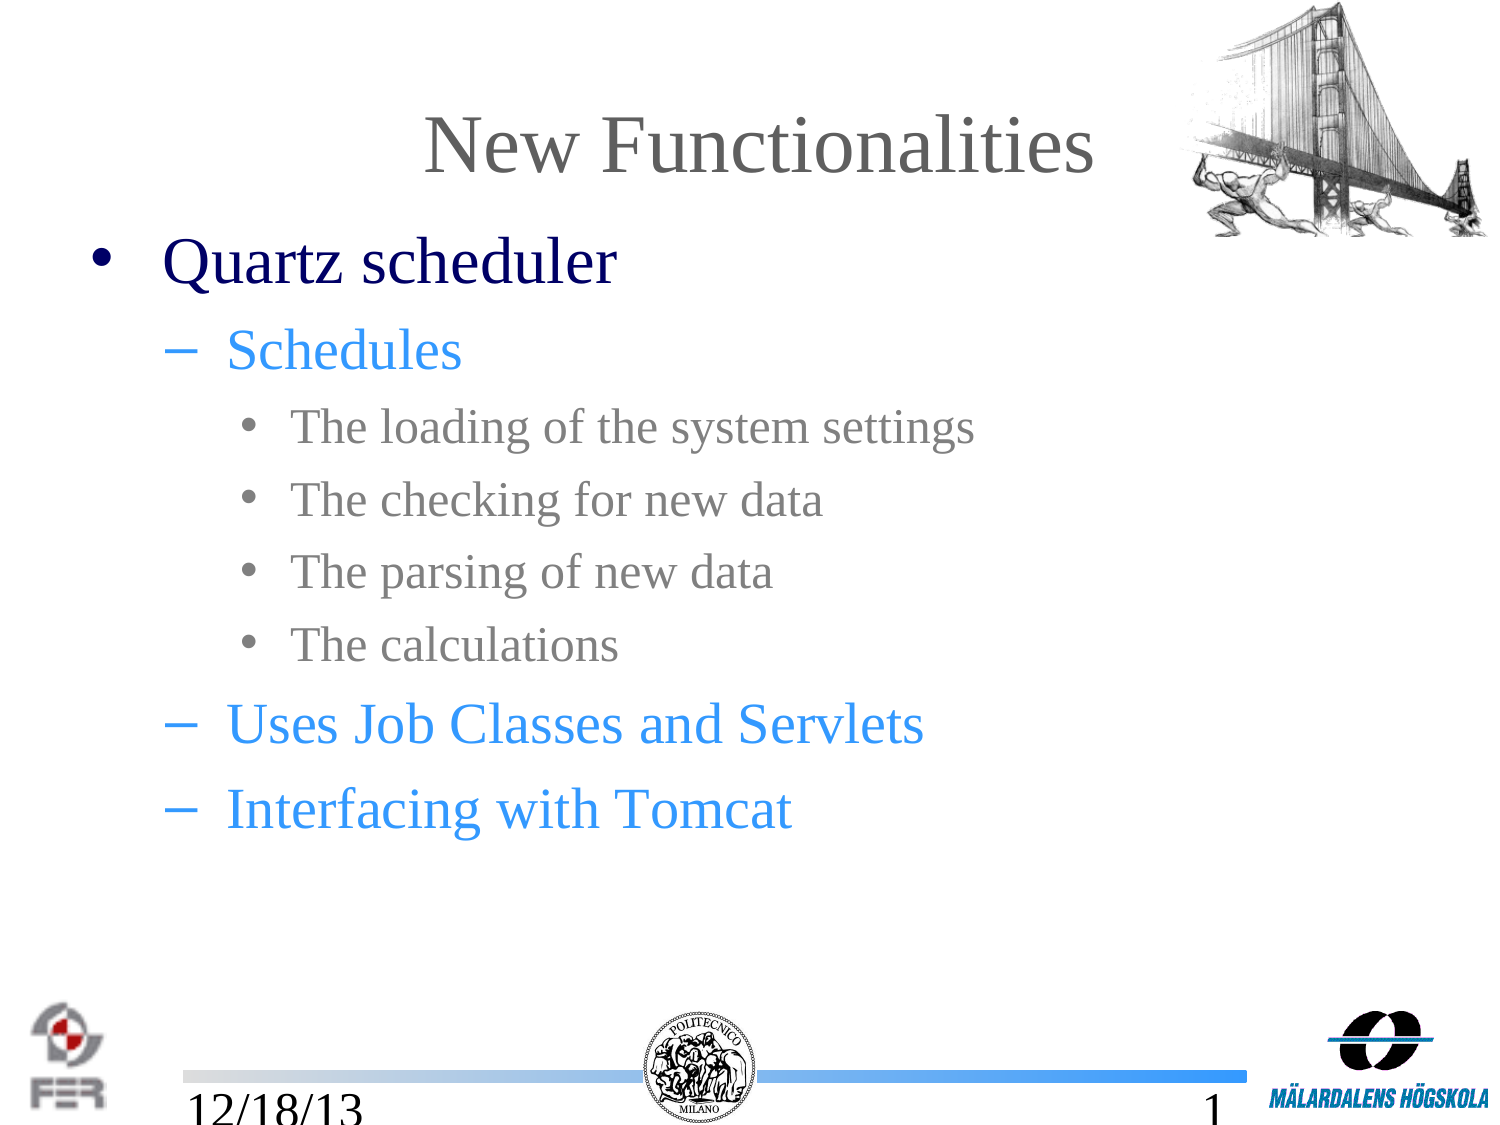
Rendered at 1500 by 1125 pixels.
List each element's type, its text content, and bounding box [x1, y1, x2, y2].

title New Functionalities [75, 45, 1175, 209]
picture [1435, 1096, 1441, 1104]
picture [1269, 1011, 1488, 1108]
text_box 13-12-18 [171, 1070, 396, 1114]
picture [1175, 0, 1488, 237]
text_box [1186, 1070, 1258, 1114]
picture [1454, 1091, 1459, 1108]
picture [1368, 1093, 1374, 1104]
picture [643, 1011, 757, 1123]
list Quartz scheduler Schedules The loading of the system settings The checking for new data The parsing of new data The calculations Uses Job Classes and Servlets Interfacing with Tomcat [75, 209, 1426, 952]
picture [29, 987, 107, 1125]
